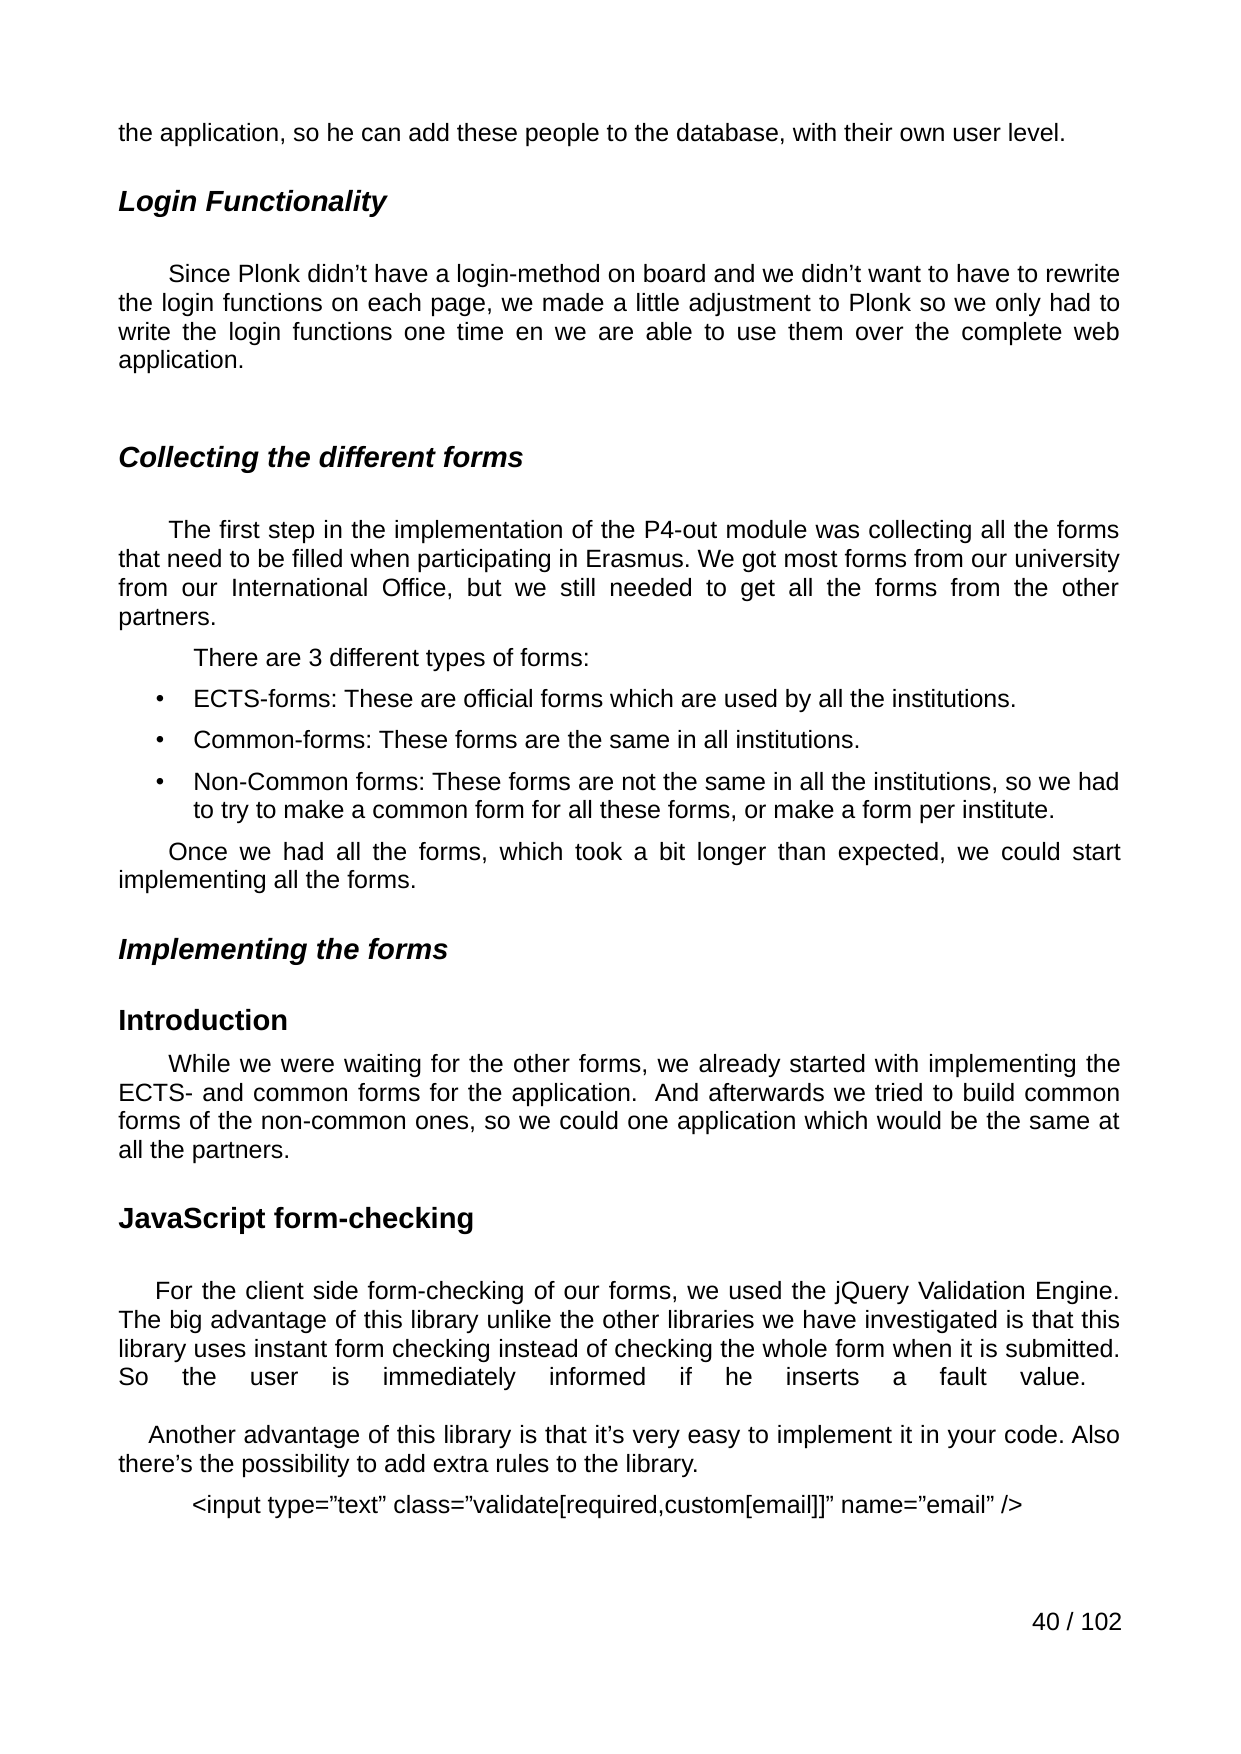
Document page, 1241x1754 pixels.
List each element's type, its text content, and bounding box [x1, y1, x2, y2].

subtitle JavaScript form-checking [118, 1201, 1122, 1235]
subtitle Introduction [118, 1003, 1122, 1036]
text For the client side form-checking of our forms, we used the jQuery Validation Engine. The big advantage of this library unlike the other libraries we have investigated is that this library uses instant form checking instead of checking the whole form when it is submitted. So the user is immediately informed if he inserts a fault value. Another advantage of this library is that it’s very easy to implement it in your code. Also there’s the possibility to add extra rules to the library. [118, 1247, 1122, 1477]
text Once we had all the forms, which took a bit longer than expected, we could start implementing all the forms. [118, 837, 1122, 894]
list Common-forms: These forms are the same in all institutions. [156, 725, 1122, 754]
text The first step in the implementation of the P4-out module was collecting all the forms that need to be filled when participating in Erasmus. We got most forms from our university from our International Office, but we still needed to get all the forms from the other partners. [118, 515, 1122, 630]
list There are 3 different types of forms: [156, 643, 1122, 671]
list ECTS-forms: These are official forms which are used by all the institutions. [156, 684, 1122, 713]
list Non-Common forms: These forms are not the same in all the institutions, so we had to try to make a common form for all these forms, or make a form per institute. [156, 767, 1122, 824]
text the application, so he can add these people to the database, with their own user level. [118, 118, 1122, 147]
subtitle Collecting the different forms [118, 440, 1122, 474]
text While we were waiting for the other forms, we already started with implementing the ECTS- and common forms for the application. And afterwards we tried to build common forms of the non-common ones, so we could one application which would be the same at all the partners. [118, 1049, 1122, 1164]
subtitle Login Functionality [118, 184, 1122, 218]
text <input type=”text” class=”validate[required,custom[email]]” name=”email” /> [118, 1490, 1122, 1547]
subtitle Implementing the forms [118, 932, 1122, 965]
text Since Plonk didn’t have a login-method on board and we didn’t want to have to rewrite the login functions on each page, we made a little adjustment to Plonk so we only had to write the login functions one time en we are able to use them over the complete web application. [118, 259, 1122, 403]
